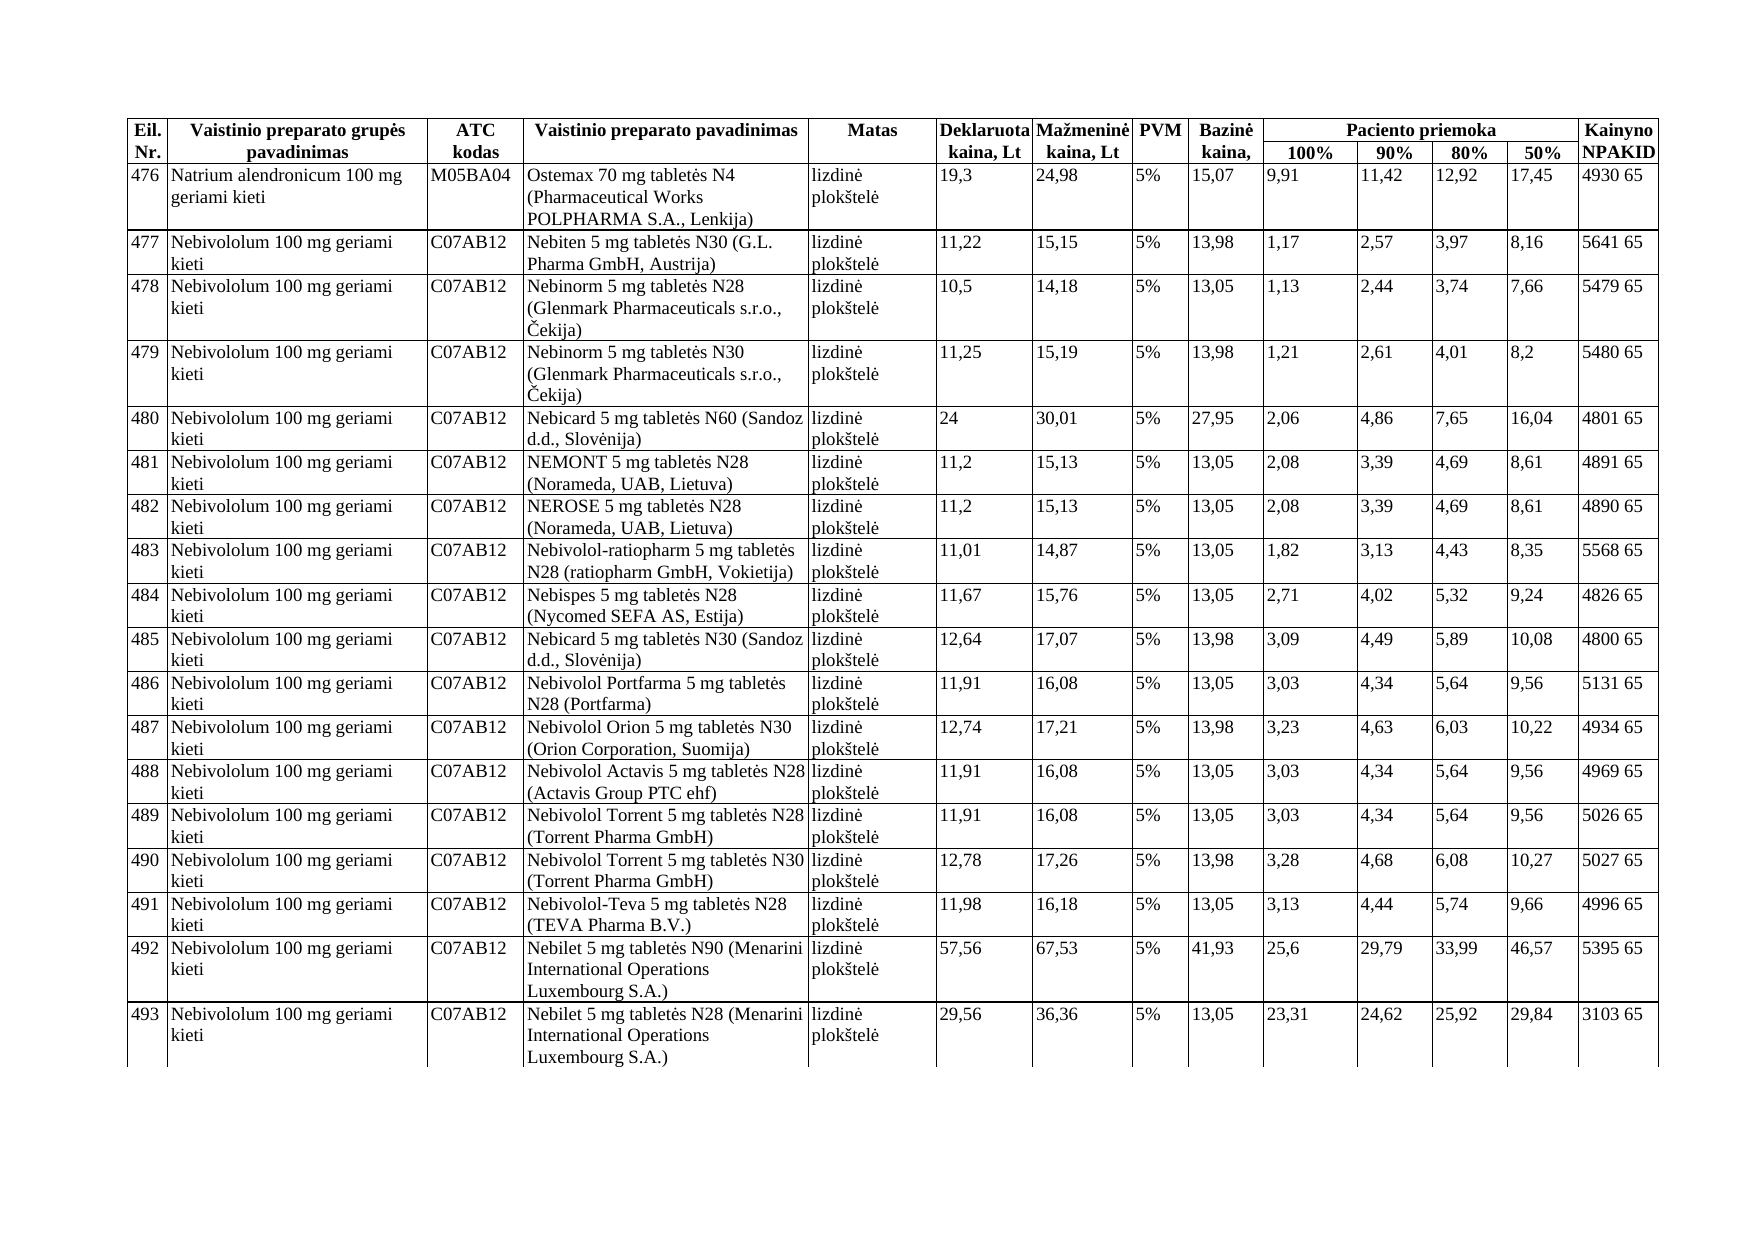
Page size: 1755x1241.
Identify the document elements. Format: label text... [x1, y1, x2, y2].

table_cell lizdinė plokštelė [809, 539, 936, 582]
table_cell C07AB12 [428, 628, 523, 671]
table_cell 3,03 [1264, 804, 1357, 847]
table_cell 90% [1358, 142, 1432, 163]
table_cell 17,26 [1033, 849, 1132, 892]
table_cell C07AB12 [428, 893, 523, 936]
table_cell 8,16 [1508, 231, 1578, 274]
table_cell 5395 65 [1579, 937, 1658, 1001]
table_cell C07AB12 [428, 804, 523, 847]
table_cell 4,44 [1358, 893, 1432, 936]
table_cell 9,91 [1264, 164, 1357, 229]
table_cell 484 [128, 584, 167, 627]
table_cell 4969 65 [1579, 760, 1658, 803]
table_cell 11,91 [937, 804, 1032, 847]
table_cell C07AB12 [428, 937, 523, 1001]
table_cell lizdinė plokštelė [809, 937, 936, 1001]
table_cell Nebivololum 100 mg geriami kieti [168, 672, 427, 715]
table_cell 7,66 [1508, 275, 1578, 340]
table_cell 477 [128, 231, 167, 274]
table_cell C07AB12 [428, 341, 523, 406]
table_cell 5% [1133, 584, 1188, 627]
table_cell lizdinė plokštelė [809, 231, 936, 274]
table_cell 13,05 [1189, 672, 1263, 715]
table_cell 5% [1133, 760, 1188, 803]
table_cell 4,86 [1358, 407, 1432, 450]
table_cell 5641 65 [1579, 231, 1658, 274]
table_cell 16,08 [1033, 760, 1132, 803]
table_cell 3,03 [1264, 672, 1357, 715]
table_cell 27,95 [1189, 407, 1263, 450]
table_cell 4996 65 [1579, 893, 1658, 936]
table_cell 3,13 [1358, 539, 1432, 582]
table_cell 3,74 [1433, 275, 1507, 340]
table_cell 17,21 [1033, 716, 1132, 759]
table_cell 1,82 [1264, 539, 1357, 582]
table_cell 5% [1133, 407, 1188, 450]
table_cell 33,99 [1433, 937, 1507, 1001]
table_cell 5% [1133, 495, 1188, 538]
table_cell Nebinorm 5 mg tabletės N30 (Glenmark Pharmaceuticals s.r.o., Čekija) [524, 341, 808, 406]
table_cell 3,23 [1264, 716, 1357, 759]
table_cell lizdinė plokštelė [809, 628, 936, 671]
table_cell 483 [128, 539, 167, 582]
table_cell 490 [128, 849, 167, 892]
table_header PVM [1133, 119, 1188, 163]
table_cell C07AB12 [428, 495, 523, 538]
table_cell Nebivololum 100 mg geriami kieti [168, 628, 427, 671]
table_cell 11,22 [937, 231, 1032, 274]
table_cell 13,05 [1189, 760, 1263, 803]
table_cell 5,64 [1433, 672, 1507, 715]
table_cell 4934 65 [1579, 716, 1658, 759]
table_cell Nebiten 5 mg tabletės N30 (G.L. Pharma GmbH, Austrija) [524, 231, 808, 274]
table_cell Nebivolol Actavis 5 mg tabletės N28 (Actavis Group PTC ehf) [524, 760, 808, 803]
table_cell 24,98 [1033, 164, 1132, 229]
table_cell 12,92 [1433, 164, 1507, 229]
table_cell 30,01 [1033, 407, 1132, 450]
table_cell lizdinė plokštelė [809, 672, 936, 715]
table_cell Nebivolol-Teva 5 mg tabletės N28 (TEVA Pharma B.V.) [524, 893, 808, 936]
table_cell Nebilet 5 mg tabletės N28 (Menarini International Operations Luxembourg S.A.) [524, 1003, 808, 1067]
table_cell 5,74 [1433, 893, 1507, 936]
table_cell 5131 65 [1579, 672, 1658, 715]
table_cell 12,78 [937, 849, 1032, 892]
table_cell 482 [128, 495, 167, 538]
table_cell 5% [1133, 672, 1188, 715]
table_cell 5% [1133, 893, 1188, 936]
table_cell 15,13 [1033, 451, 1132, 494]
table_header Eil. Nr. [128, 119, 167, 163]
table_cell Nebispes 5 mg tabletės N28 (Nycomed SEFA AS, Estija) [524, 584, 808, 627]
table_cell 13,98 [1189, 341, 1263, 406]
table_cell 489 [128, 804, 167, 847]
table_cell 23,31 [1264, 1003, 1357, 1067]
table_cell 2,61 [1358, 341, 1432, 406]
table_cell 3,39 [1358, 451, 1432, 494]
table_cell 491 [128, 893, 167, 936]
table_cell 4,69 [1433, 495, 1507, 538]
table_header Mažmeninė kaina, Lt [1033, 119, 1132, 163]
table_cell 4,34 [1358, 760, 1432, 803]
table_cell NEROSE 5 mg tabletės N28 (Norameda, UAB, Lietuva) [524, 495, 808, 538]
table_cell 6,08 [1433, 849, 1507, 892]
table_header Vaistinio preparato pavadinimas [524, 119, 808, 163]
table_cell C07AB12 [428, 407, 523, 450]
table_cell lizdinė plokštelė [809, 451, 936, 494]
table_cell 4,02 [1358, 584, 1432, 627]
table_cell 1,21 [1264, 341, 1357, 406]
table_cell 2,71 [1264, 584, 1357, 627]
table_cell 16,08 [1033, 672, 1132, 715]
table_cell 13,05 [1189, 804, 1263, 847]
table_cell 15,19 [1033, 341, 1132, 406]
table_cell 19,3 [937, 164, 1032, 229]
table_header Paciento priemoka [1264, 119, 1578, 141]
table_cell 5% [1133, 849, 1188, 892]
table_cell Nebivololum 100 mg geriami kieti [168, 849, 427, 892]
table_cell Nebivololum 100 mg geriami kieti [168, 495, 427, 538]
table_cell 5% [1133, 451, 1188, 494]
table_cell 1,17 [1264, 231, 1357, 274]
table_cell 4826 65 [1579, 584, 1658, 627]
table_cell 2,06 [1264, 407, 1357, 450]
table_cell 492 [128, 937, 167, 1001]
table_cell Nebivolol Portfarma 5 mg tabletės N28 (Portfarma) [524, 672, 808, 715]
table_cell 4891 65 [1579, 451, 1658, 494]
table_cell 5% [1133, 937, 1188, 1001]
table_cell 12,64 [937, 628, 1032, 671]
table_cell C07AB12 [428, 716, 523, 759]
table_cell 11,2 [937, 451, 1032, 494]
table_cell C07AB12 [428, 231, 523, 274]
table_cell 5,32 [1433, 584, 1507, 627]
table_cell Nebivololum 100 mg geriami kieti [168, 804, 427, 847]
table_cell 4,01 [1433, 341, 1507, 406]
table_cell Nebivolol-ratiopharm 5 mg tabletės N28 (ratiopharm GmbH, Vokietija) [524, 539, 808, 582]
table_cell 5% [1133, 716, 1188, 759]
table_header ATC kodas [428, 119, 523, 163]
table_cell 25,6 [1264, 937, 1357, 1001]
table_cell 25,92 [1433, 1003, 1507, 1067]
table_cell 487 [128, 716, 167, 759]
table_cell 488 [128, 760, 167, 803]
table_cell C07AB12 [428, 760, 523, 803]
table_cell 12,74 [937, 716, 1032, 759]
table_cell 4801 65 [1579, 407, 1658, 450]
table_cell 4890 65 [1579, 495, 1658, 538]
table_cell 36,36 [1033, 1003, 1132, 1067]
table_cell 2,08 [1264, 495, 1357, 538]
table_cell 5% [1133, 341, 1188, 406]
table_cell C07AB12 [428, 275, 523, 340]
table_cell 13,05 [1189, 495, 1263, 538]
table_cell 476 [128, 164, 167, 229]
table_cell C07AB12 [428, 672, 523, 715]
table_cell Nebivololum 100 mg geriami kieti [168, 275, 427, 340]
table_cell 4800 65 [1579, 628, 1658, 671]
table_cell 67,53 [1033, 937, 1132, 1001]
table_cell Nebivololum 100 mg geriami kieti [168, 341, 427, 406]
table_header Kainyno NPAKID [1579, 119, 1658, 163]
table_cell 10,08 [1508, 628, 1578, 671]
table_cell 9,66 [1508, 893, 1578, 936]
table_cell 50% [1508, 142, 1578, 163]
table_cell 5% [1133, 275, 1188, 340]
table_cell 5% [1133, 628, 1188, 671]
table_cell 13,05 [1189, 1003, 1263, 1067]
table_cell 24,62 [1358, 1003, 1432, 1067]
table_cell 11,01 [937, 539, 1032, 582]
table_cell 5480 65 [1579, 341, 1658, 406]
table_cell 485 [128, 628, 167, 671]
table_cell 14,87 [1033, 539, 1132, 582]
table_cell NEMONT 5 mg tabletės N28 (Norameda, UAB, Lietuva) [524, 451, 808, 494]
table_cell 24 [937, 407, 1032, 450]
table_cell 2,08 [1264, 451, 1357, 494]
table_cell 5,64 [1433, 760, 1507, 803]
table_cell 4930 65 [1579, 164, 1658, 229]
table_cell M05BA04 [428, 164, 523, 229]
table_cell lizdinė plokštelė [809, 341, 936, 406]
table_cell Nebivololum 100 mg geriami kieti [168, 584, 427, 627]
table_cell 5568 65 [1579, 539, 1658, 582]
table_cell 4,49 [1358, 628, 1432, 671]
table_cell 41,93 [1189, 937, 1263, 1001]
table_cell 4,34 [1358, 804, 1432, 847]
table_cell 4,34 [1358, 672, 1432, 715]
table_cell 8,61 [1508, 495, 1578, 538]
table_cell 3,39 [1358, 495, 1432, 538]
table_cell 16,08 [1033, 804, 1132, 847]
table_cell lizdinė plokštelė [809, 1003, 936, 1067]
table_cell lizdinė plokštelė [809, 804, 936, 847]
table_cell 13,98 [1189, 231, 1263, 274]
table_cell Nebivololum 100 mg geriami kieti [168, 539, 427, 582]
table_cell Nebivolol Torrent 5 mg tabletės N28 (Torrent Pharma GmbH) [524, 804, 808, 847]
table_cell 13,98 [1189, 716, 1263, 759]
table_cell 6,03 [1433, 716, 1507, 759]
table_cell 14,18 [1033, 275, 1132, 340]
table_cell 5026 65 [1579, 804, 1658, 847]
table_cell 8,35 [1508, 539, 1578, 582]
table_cell 4,69 [1433, 451, 1507, 494]
table_cell 478 [128, 275, 167, 340]
table_cell 5% [1133, 539, 1188, 582]
table_cell 8,2 [1508, 341, 1578, 406]
table_cell 9,56 [1508, 804, 1578, 847]
table_cell Nebivolol Orion 5 mg tabletės N30 (Orion Corporation, Suomija) [524, 716, 808, 759]
table_cell lizdinė plokštelė [809, 407, 936, 450]
table_cell 13,98 [1189, 849, 1263, 892]
table_cell Nebivololum 100 mg geriami kieti [168, 407, 427, 450]
table_cell 11,91 [937, 672, 1032, 715]
table_cell 479 [128, 341, 167, 406]
table_cell 2,44 [1358, 275, 1432, 340]
table_header Matas [809, 119, 936, 163]
table_cell 5% [1133, 231, 1188, 274]
table_cell Nebivololum 100 mg geriami kieti [168, 893, 427, 936]
table_cell 4,43 [1433, 539, 1507, 582]
table_cell 7,65 [1433, 407, 1507, 450]
table_cell 46,57 [1508, 937, 1578, 1001]
table_cell 3,03 [1264, 760, 1357, 803]
table_cell Nebicard 5 mg tabletės N60 (Sandoz d.d., Slovėnija) [524, 407, 808, 450]
table_cell Nebicard 5 mg tabletės N30 (Sandoz d.d., Slovėnija) [524, 628, 808, 671]
table_cell 9,24 [1508, 584, 1578, 627]
table_cell C07AB12 [428, 539, 523, 582]
table_header Bazinė kaina, Lt [1189, 119, 1263, 163]
table_cell lizdinė plokštelė [809, 164, 936, 229]
table_cell C07AB12 [428, 584, 523, 627]
table_cell 10,5 [937, 275, 1032, 340]
table_cell Nebivololum 100 mg geriami kieti [168, 451, 427, 494]
table_cell lizdinė plokštelė [809, 495, 936, 538]
table_cell 5,89 [1433, 628, 1507, 671]
table_cell 5,64 [1433, 804, 1507, 847]
table_cell C07AB12 [428, 849, 523, 892]
table_cell 100% [1264, 142, 1357, 163]
table_cell 17,45 [1508, 164, 1578, 229]
table_cell lizdinė plokštelė [809, 716, 936, 759]
table_cell 11,2 [937, 495, 1032, 538]
table_cell 5% [1133, 164, 1188, 229]
table_cell 13,05 [1189, 893, 1263, 936]
table_cell 4,68 [1358, 849, 1432, 892]
table_cell 13,05 [1189, 451, 1263, 494]
table_cell Nebivololum 100 mg geriami kieti [168, 1003, 427, 1067]
table_cell 3,97 [1433, 231, 1507, 274]
table_cell lizdinė plokštelė [809, 760, 936, 803]
table_cell 29,84 [1508, 1003, 1578, 1067]
table_cell 4,63 [1358, 716, 1432, 759]
table_cell 486 [128, 672, 167, 715]
table_cell C07AB12 [428, 451, 523, 494]
table_cell 9,56 [1508, 760, 1578, 803]
table_cell 29,56 [937, 1003, 1032, 1067]
table_cell 13,98 [1189, 628, 1263, 671]
table_cell 3,28 [1264, 849, 1357, 892]
table_cell Natrium alendronicum 100 mg geriami kieti [168, 164, 427, 229]
table_cell 9,56 [1508, 672, 1578, 715]
table_cell 15,13 [1033, 495, 1132, 538]
table_cell 8,61 [1508, 451, 1578, 494]
table_cell 1,13 [1264, 275, 1357, 340]
table_cell Nebivolol Torrent 5 mg tabletės N30 (Torrent Pharma GmbH) [524, 849, 808, 892]
table_cell 3,13 [1264, 893, 1357, 936]
table_cell lizdinė plokštelė [809, 275, 936, 340]
table_cell 481 [128, 451, 167, 494]
table_cell 3,09 [1264, 628, 1357, 671]
table_cell 17,07 [1033, 628, 1132, 671]
table_cell 16,18 [1033, 893, 1132, 936]
table_cell 15,15 [1033, 231, 1132, 274]
table_cell 11,42 [1358, 164, 1432, 229]
table_cell 5027 65 [1579, 849, 1658, 892]
table_cell 493 [128, 1003, 167, 1067]
table_cell 11,91 [937, 760, 1032, 803]
table_cell 13,05 [1189, 539, 1263, 582]
table_cell 11,25 [937, 341, 1032, 406]
table_cell lizdinė plokštelė [809, 849, 936, 892]
table_cell 13,05 [1189, 275, 1263, 340]
table_cell Nebivololum 100 mg geriami kieti [168, 760, 427, 803]
table_cell 11,98 [937, 893, 1032, 936]
table_cell 57,56 [937, 937, 1032, 1001]
table_cell 10,27 [1508, 849, 1578, 892]
table_cell 80% [1433, 142, 1507, 163]
table_cell 5% [1133, 1003, 1188, 1067]
table_cell Nebinorm 5 mg tabletės N28 (Glenmark Pharmaceuticals s.r.o., Čekija) [524, 275, 808, 340]
table_cell Ostemax 70 mg tabletės N4 (Pharmaceutical Works POLPHARMA S.A., Lenkija) [524, 164, 808, 229]
table_cell 16,04 [1508, 407, 1578, 450]
table_cell 3103 65 [1579, 1003, 1658, 1067]
table_cell Nebivololum 100 mg geriami kieti [168, 716, 427, 759]
table_cell 15,07 [1189, 164, 1263, 229]
table_cell lizdinė plokštelė [809, 893, 936, 936]
table_cell 11,67 [937, 584, 1032, 627]
table_cell C07AB12 [428, 1003, 523, 1067]
table_cell Nebilet 5 mg tabletės N90 (Menarini International Operations Luxembourg S.A.) [524, 937, 808, 1001]
table_cell 10,22 [1508, 716, 1578, 759]
table_cell Nebivololum 100 mg geriami kieti [168, 231, 427, 274]
table_cell 5479 65 [1579, 275, 1658, 340]
table_cell 480 [128, 407, 167, 450]
table_cell 29,79 [1358, 937, 1432, 1001]
table_cell 13,05 [1189, 584, 1263, 627]
table_cell lizdinė plokštelė [809, 584, 936, 627]
table_cell Nebivololum 100 mg geriami kieti [168, 937, 427, 1001]
table_header Vaistinio preparato grupės pavadinimas [168, 119, 427, 163]
table_cell 2,57 [1358, 231, 1432, 274]
table_cell 5% [1133, 804, 1188, 847]
table_header Deklaruota kaina, Lt [937, 119, 1032, 163]
table_cell 15,76 [1033, 584, 1132, 627]
